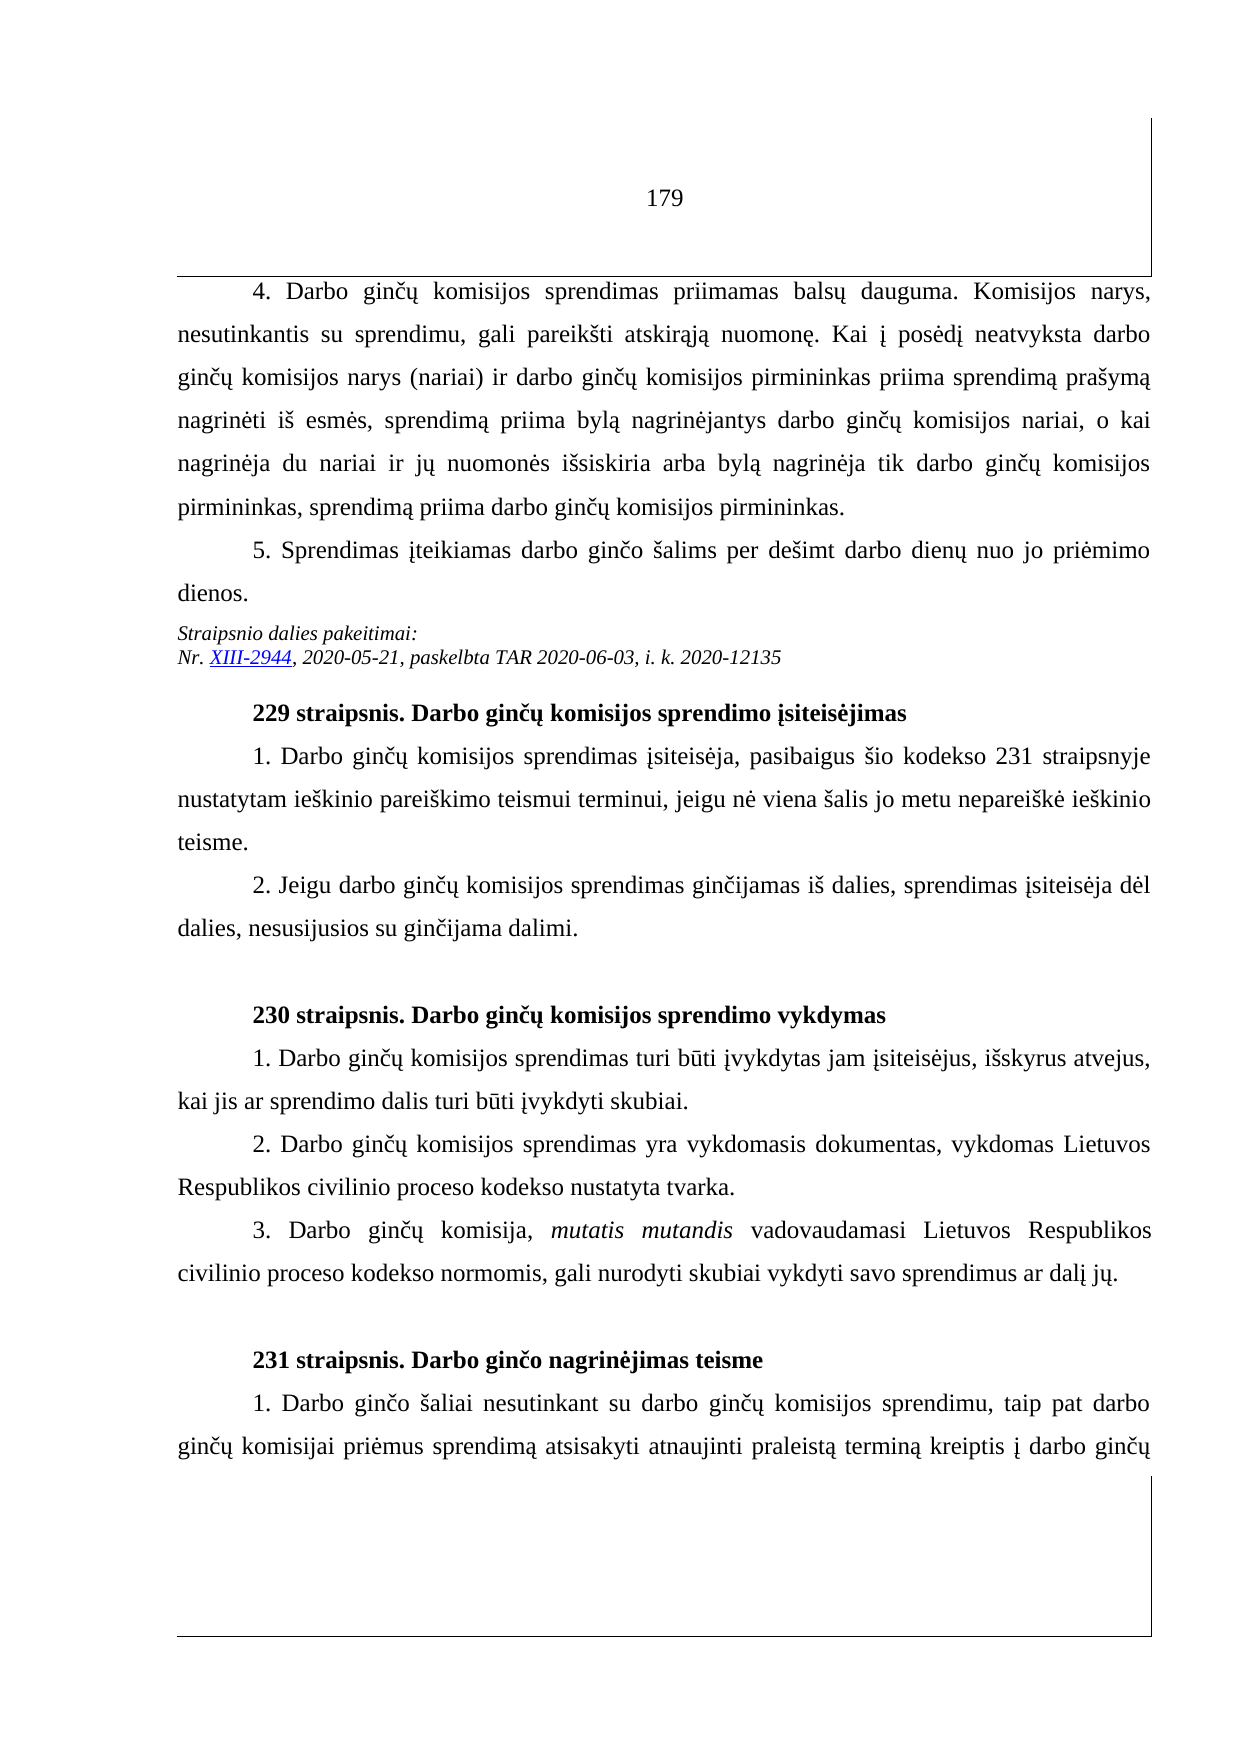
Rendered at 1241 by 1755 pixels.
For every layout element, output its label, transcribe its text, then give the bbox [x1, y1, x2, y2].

text 5. Sprendimas įteikiamas darbo ginčo šalims per dešimt darbo dienų nuo jo priėmimo dienos. [177, 535, 1152, 607]
text Straipsnio dalies pakeitimai: [177, 621, 1152, 645]
subtitle 231 straipsnis. Darbo ginčo nagrinėjimas teisme [177, 1345, 1152, 1373]
text 4. Darbo ginčų komisijos sprendimas priimamas balsų dauguma. Komisijos narys, nesutinkantis su sprendimu, gali pareikšti atskirąją nuomonę. Kai į posėdį neatvyksta darbo ginčų komisijos narys (nariai) ir darbo ginčų komisijos pirmininkas priima sprendimą prašymą nagrinėti iš esmės, sprendimą priima bylą nagrinėjantys darbo ginčų komisijos nariai, o kai nagrinėja du nariai ir jų nuomonės išsiskiria arba bylą nagrinėja tik darbo ginčų komisijos pirmininkas, sprendimą priima darbo ginčų komisijos pirmininkas. [177, 276, 1152, 520]
text Nr. XIII-2944, 2020-05-21, paskelbta TAR 2020-06-03, i. k. 2020-12135 [177, 645, 1152, 669]
subtitle 229 straipsnis. Darbo ginčų komisijos sprendimo įsiteisėjimas [177, 698, 1152, 727]
text 2. Darbo ginčų komisijos sprendimas yra vykdomasis dokumentas, vykdomas Lietuvos Respublikos civilinio proceso kodekso nustatyta tvarka. [177, 1129, 1152, 1201]
text 1. Darbo ginčų komisijos sprendimas turi būti įvykdytas jam įsiteisėjus, išskyrus atvejus, kai jis ar sprendimo dalis turi būti įvykdyti skubiai. [177, 1043, 1152, 1115]
text 2. Jeigu darbo ginčų komisijos sprendimas ginčijamas iš dalies, sprendimas įsiteisėja dėl dalies, nesusijusios su ginčijama dalimi. [177, 870, 1152, 942]
subtitle 230 straipsnis. Darbo ginčų komisijos sprendimo vykdymas [177, 1000, 1152, 1028]
text 3. Darbo ginčų komisija, mutatis mutandis vadovaudamasi Lietuvos Respublikos civilinio proceso kodekso normomis, gali nurodyti skubiai vykdyti savo sprendimus ar dalį jų. [177, 1215, 1152, 1287]
text 1. Darbo ginčo šaliai nesutinkant su darbo ginčų komisijos sprendimu, taip pat darbo ginčų komisijai priėmus sprendimą atsisakyti atnaujinti praleistą terminą kreiptis į darbo ginčų [177, 1388, 1152, 1460]
text 1. Darbo ginčų komisijos sprendimas įsiteisėja, pasibaigus šio kodekso 231 straipsnyje nustatytam ieškinio pareiškimo teismui terminui, jeigu nė viena šalis jo metu nepareiškė ieškinio teisme. [177, 741, 1152, 856]
